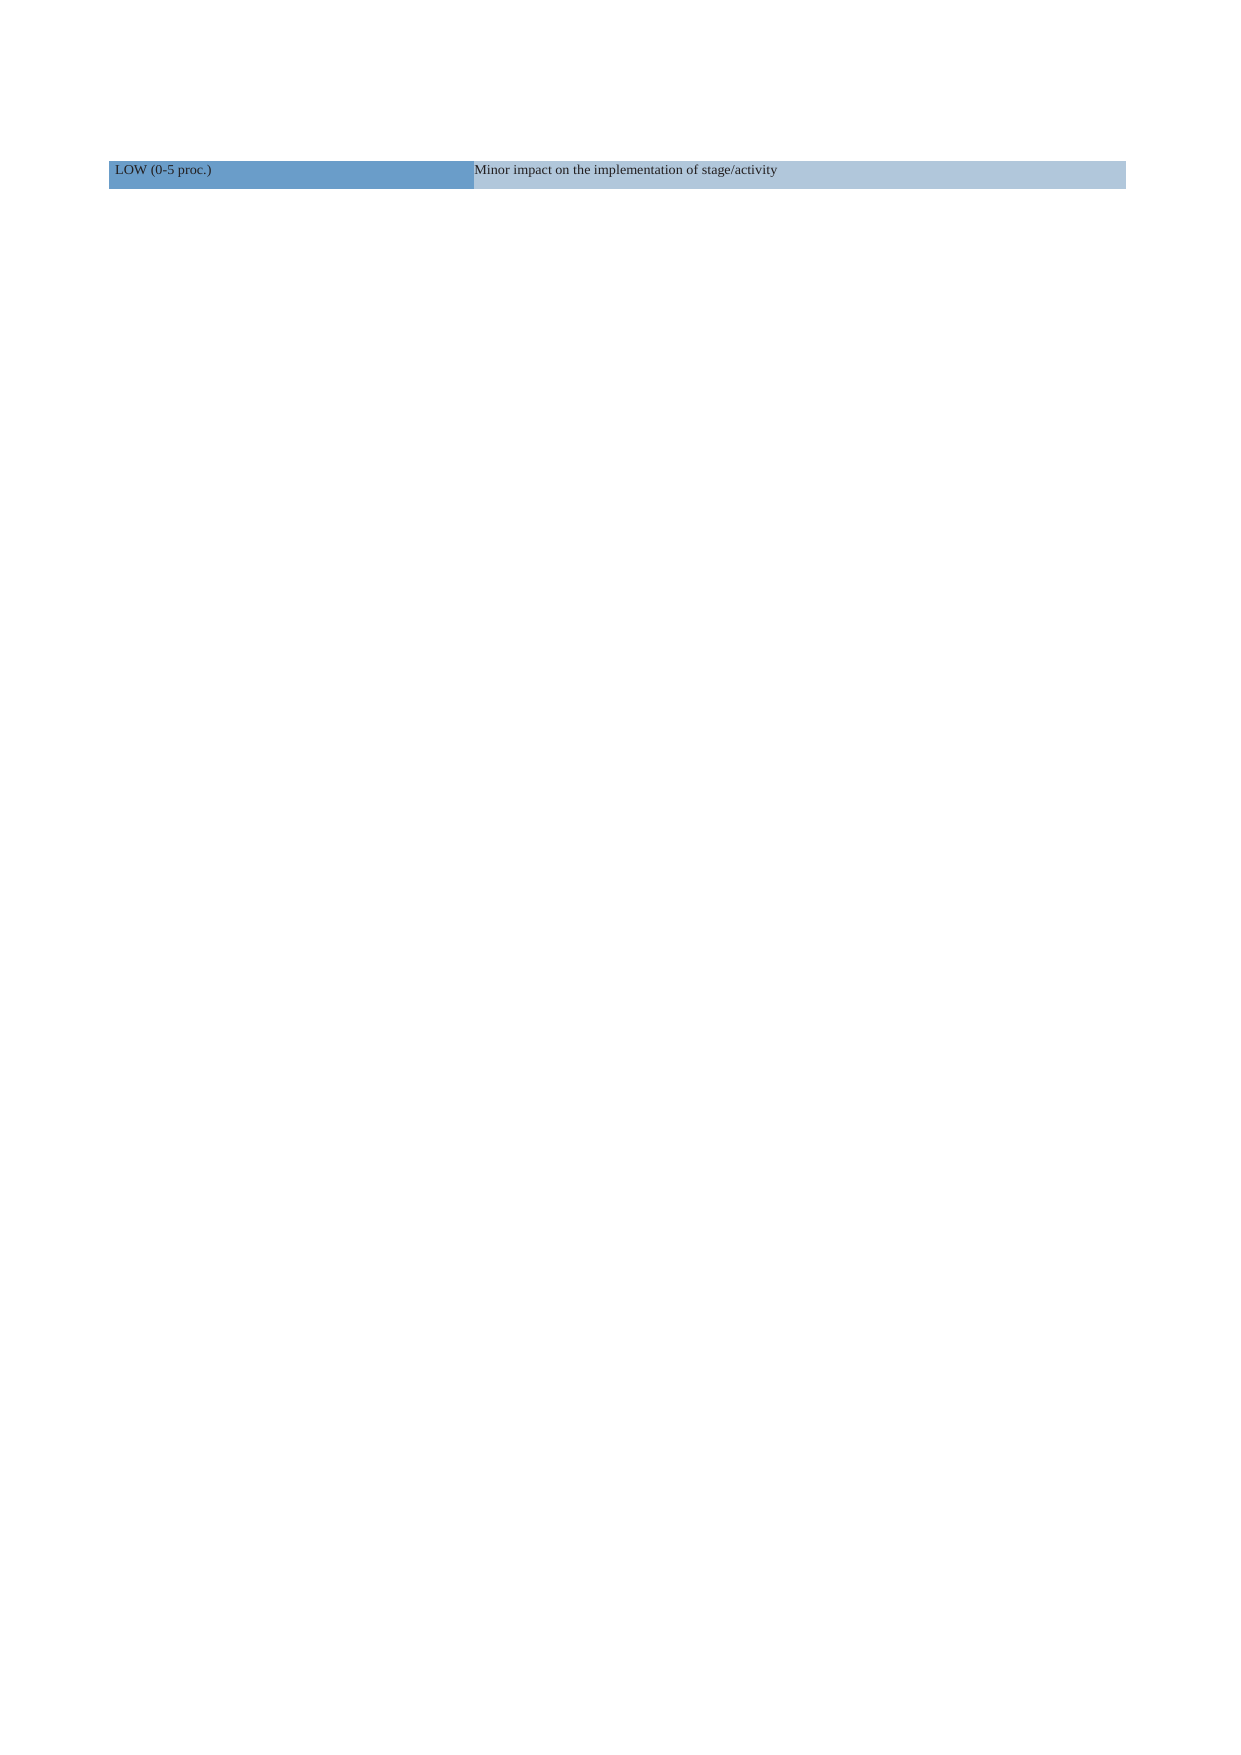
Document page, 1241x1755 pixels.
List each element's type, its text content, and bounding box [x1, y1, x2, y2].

text 80 [57, 263, 1240, 287]
table_cell LOW (0-5 proc.) [115, 161, 467, 189]
table_cell Minor impact on the implementation of stage/activity [474, 161, 1126, 189]
